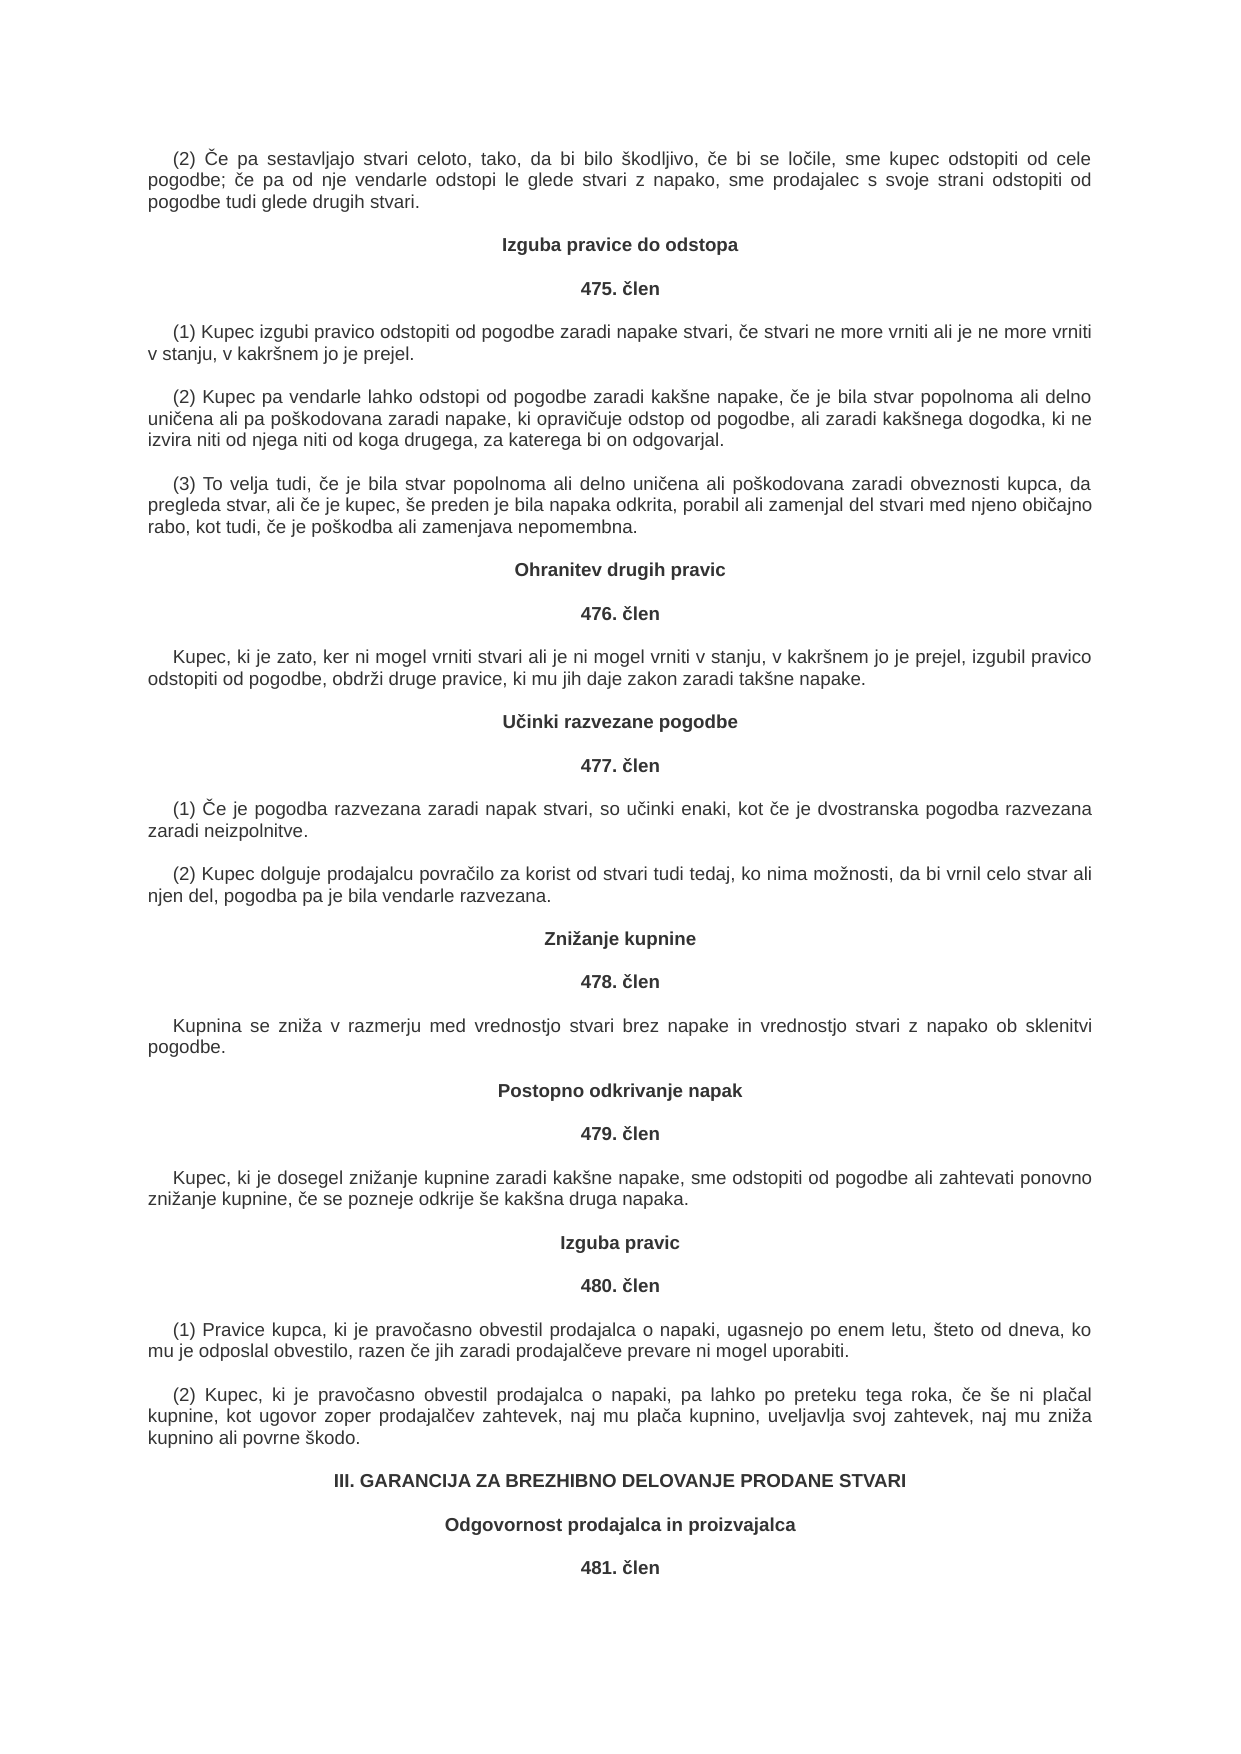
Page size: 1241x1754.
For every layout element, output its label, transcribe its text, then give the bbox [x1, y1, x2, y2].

text Odgovornost prodajalca in proizvajalca [148, 1513, 1093, 1535]
text (3) To velja tudi, če je bila stvar popolnoma ali delno uničena ali poškodovana zaradi obveznosti kupca, da pregleda stvar, ali če je kupec, še preden je bila napaka odkrita, porabil ali zamenjal del stvari med njeno običajno rabo, kot tudi, če je poškodba ali zamenjava nepomembna. [148, 473, 1093, 537]
text 480. člen [148, 1275, 1093, 1297]
text 475. člen [148, 278, 1093, 299]
text 479. člen [148, 1123, 1093, 1145]
text Kupec, ki je zato, ker ni mogel vrniti stvari ali je ni mogel vrniti v stanju, v kakršnem jo je prejel, izgubil pravico odstopiti od pogodbe, obdrži druge pravice, ki mu jih daje zakon zaradi takšne napake. [148, 646, 1093, 689]
text Ohranitev drugih pravic [148, 559, 1093, 581]
text (1) Kupec izgubi pravico odstopiti od pogodbe zaradi napake stvari, če stvari ne more vrniti ali je ne more vrniti v stanju, v kakršnem jo je prejel. [148, 321, 1093, 364]
text (1) Če je pogodba razvezana zaradi napak stvari, so učinki enaki, kot če je dvostranska pogodba razvezana zaradi neizpolnitve. [148, 798, 1093, 841]
text 481. člen [148, 1557, 1093, 1578]
text Učinki razvezane pogodbe [148, 711, 1093, 733]
text (2) Če pa sestavljajo stvari celoto, tako, da bi bilo škodljivo, če bi se ločile, sme kupec odstopiti od cele pogodbe; če pa od nje vendarle odstopi le glede stvari z napako, sme prodajalec s svoje strani odstopiti od pogodbe tudi glede drugih stvari. [148, 148, 1093, 212]
text (1) Pravice kupca, ki je pravočasno obvestil prodajalca o napaki, ugasnejo po enem letu, šteto od dneva, ko mu je odposlal obvestilo, razen če jih zaradi prodajalčeve prevare ni mogel uporabiti. [148, 1318, 1093, 1362]
text Izguba pravic [148, 1232, 1093, 1253]
text (2) Kupec dolguje prodajalcu povračilo za korist od stvari tudi tedaj, ko nima možnosti, da bi vrnil celo stvar ali njen del, pogodba pa je bila vendarle razvezana. [148, 863, 1093, 906]
text 477. člen [148, 754, 1093, 776]
text Izguba pravice do odstopa [148, 234, 1093, 256]
text Kupnina se zniža v razmerju med vrednostjo stvari brez napake in vrednostjo stvari z napako ob sklenitvi pogodbe. [148, 1015, 1093, 1058]
text (2) Kupec, ki je pravočasno obvestil prodajalca o napaki, pa lahko po preteku tega roka, če še ni plačal kupnine, kot ugovor zoper prodajalčev zahtevek, naj mu plača kupnino, uveljavlja svoj zahtevek, naj mu zniža kupnino ali povrne škodo. [148, 1383, 1093, 1448]
text (2) Kupec pa vendarle lahko odstopi od pogodbe zaradi kakšne napake, če je bila stvar popolnoma ali delno uničena ali pa poškodovana zaradi napake, ki opravičuje odstop od pogodbe, ali zaradi kakšnega dogodka, ki ne izvira niti od njega niti od koga drugega, za katerega bi on odgovarjal. [148, 386, 1093, 451]
text Kupec, ki je dosegel znižanje kupnine zaradi kakšne napake, sme odstopiti od pogodbe ali zahtevati ponovno znižanje kupnine, če se pozneje odkrije še kakšna druga napaka. [148, 1167, 1093, 1210]
text III. GARANCIJA ZA BREZHIBNO DELOVANJE PRODANE STVARI [148, 1470, 1093, 1492]
text 476. člen [148, 603, 1093, 624]
text Znižanje kupnine [148, 928, 1093, 949]
text Postopno odkrivanje napak [148, 1080, 1093, 1101]
text 478. člen [148, 971, 1093, 993]
